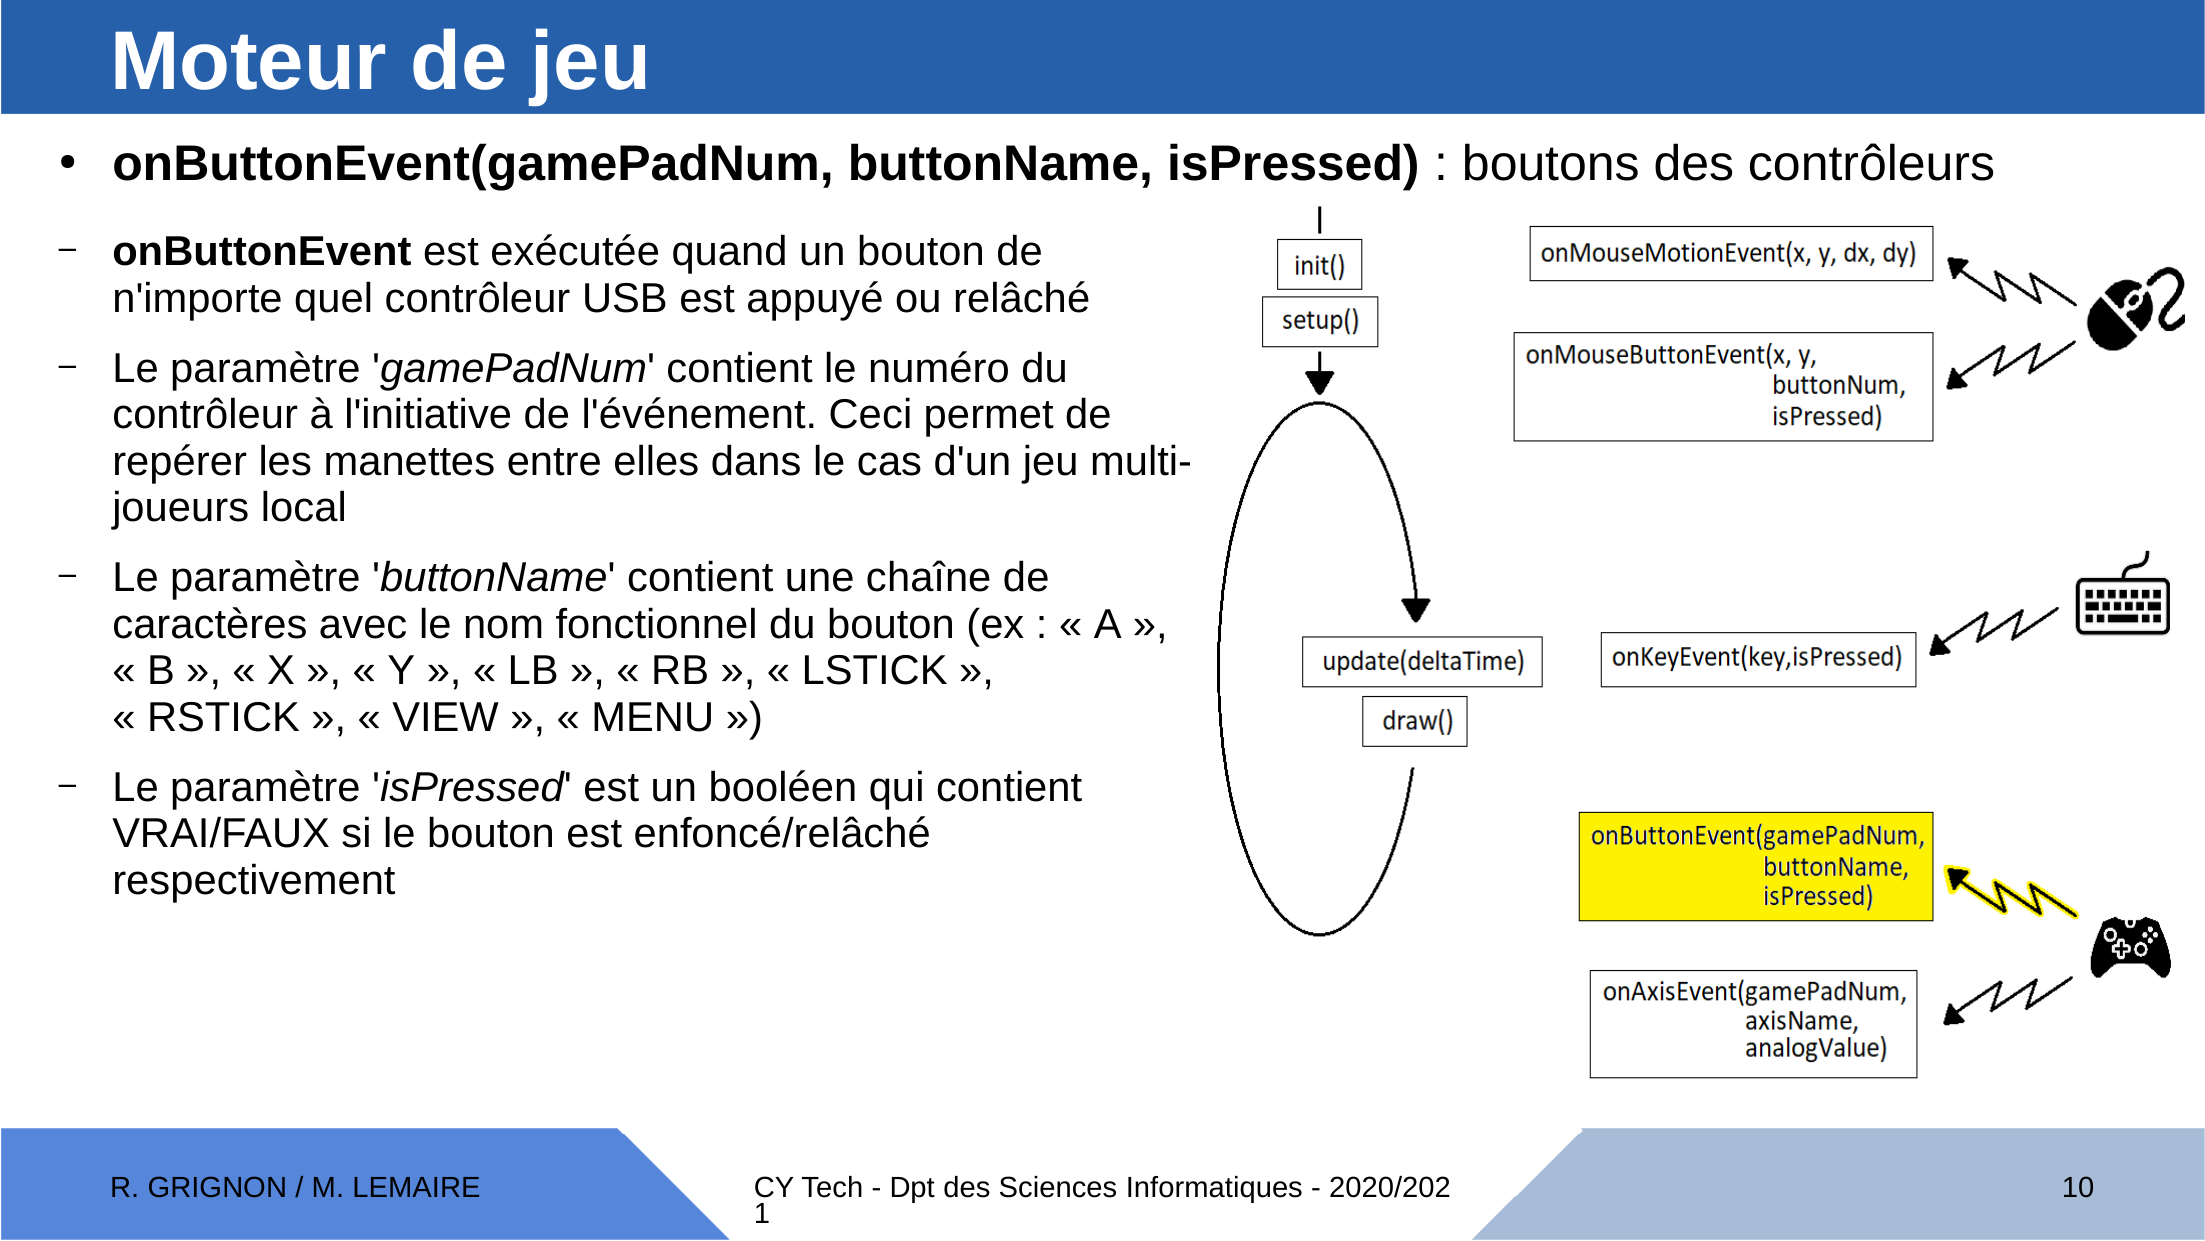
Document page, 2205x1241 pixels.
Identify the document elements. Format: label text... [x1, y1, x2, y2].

list onButtonEvent est exécutée quand un bouton de n'importe quel contrôleur USB est appuyé ou relâché Le paramètre 'gamePadNum' contient le numéro du contrôleur à l'initiative de l'événement. Ceci permet de repérer les manettes entre elles dans le cas d'un jeu multi-joueurs local Le paramètre 'buttonName' contient une chaîne de caractères avec le nom fonctionnel du bouton (ex : « A », « B », « X », « Y », « LB », « RB », « LSTICK », « RSTICK », « VIEW », « MENU ») Le paramètre 'isPressed' est un booléen qui contient VRAI/FAUX si le bouton est enfoncé/relâché respectivement [0, 298, 1207, 1106]
picture [0, 0, 2205, 1241]
title Moteur de jeu [110, 49, 2095, 205]
list onButtonEvent(gamePadNum, buttonName, isPressed) : boutons des contrôleurs [41, 205, 1210, 309]
